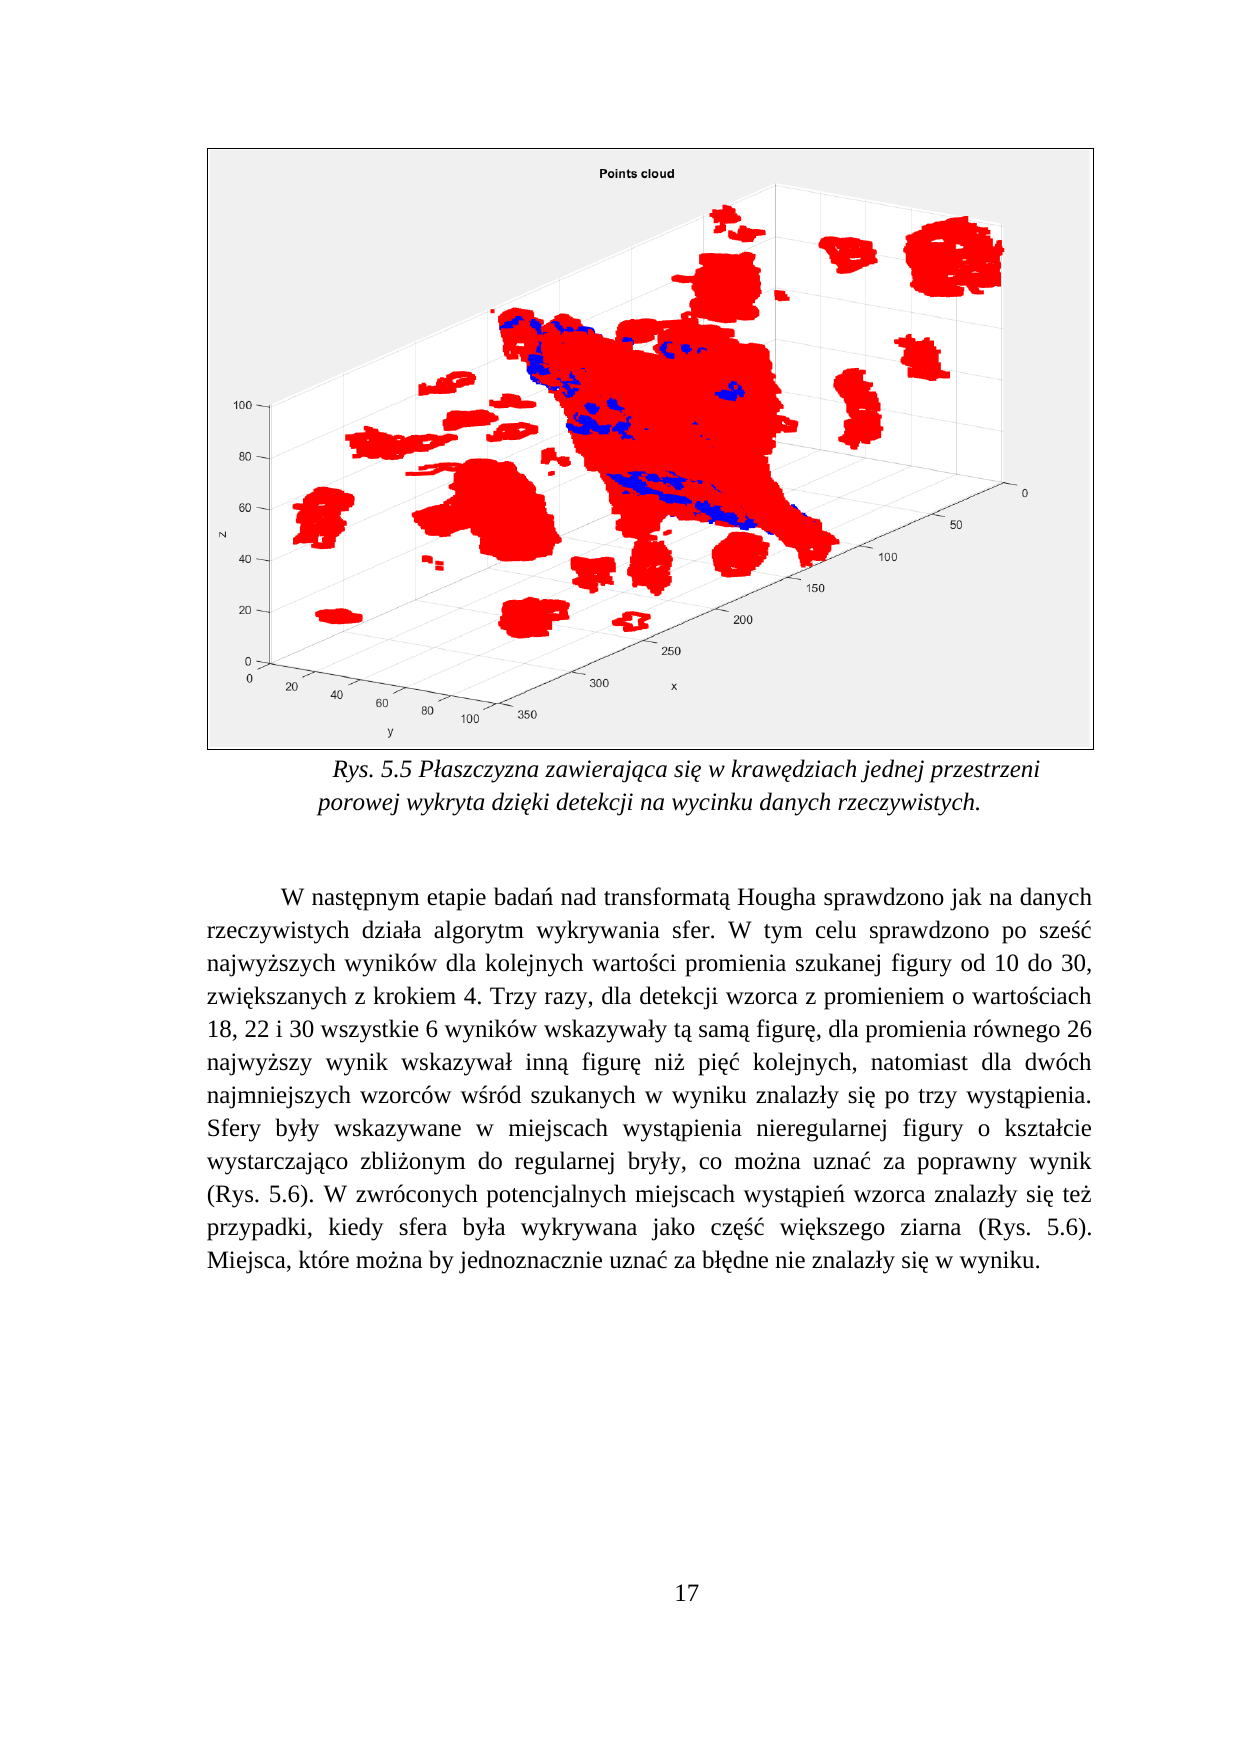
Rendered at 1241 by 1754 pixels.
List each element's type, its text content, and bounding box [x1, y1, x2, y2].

picture [209, 150, 1090, 747]
text Rys. 5.5 Płaszczyzna zawierająca się w krawędziach jednej przestrzeni porowej wykryta dzięki detekcji na wycinku danych rzeczywistych. [207, 750, 1093, 816]
text W następnym etapie badań nad transformatą Hougha sprawdzono jak na danych rzeczywistych działa algorytm wykrywania sfer. W tym celu sprawdzono po sześć najwyższych wyników dla kolejnych wartości promienia szukanej figury od 10 do 30, zwiększanych z krokiem 4. Trzy razy, dla detekcji wzorca z promieniem o wartościach 18, 22 i 30 wszystkie 6 wyników wskazywały tą samą figurę, dla promienia równego 26 najwyższy wynik wskazywał inną figurę niż pięć kolejnych, natomiast dla dwóch najmniejszych wzorców wśród szukanych w wyniku znalazły się po trzy wystąpienia. Sfery były wskazywane w miejscach wystąpienia nieregularnej figury o kształcie wystarczająco zbliżonym do regularnej bryły, co można uznać za poprawny wynik (Rys. 5.6). W zwróconych potencjalnych miejscach wystąpień wzorca znalazły się też przypadki, kiedy sfera była wykrywana jako część większego ziarna (Rys. 5.6). Miejsca, które można by jednoznacznie uznać za błędne nie znalazły się w wyniku. [207, 882, 1093, 1274]
text [208, 149, 1093, 749]
